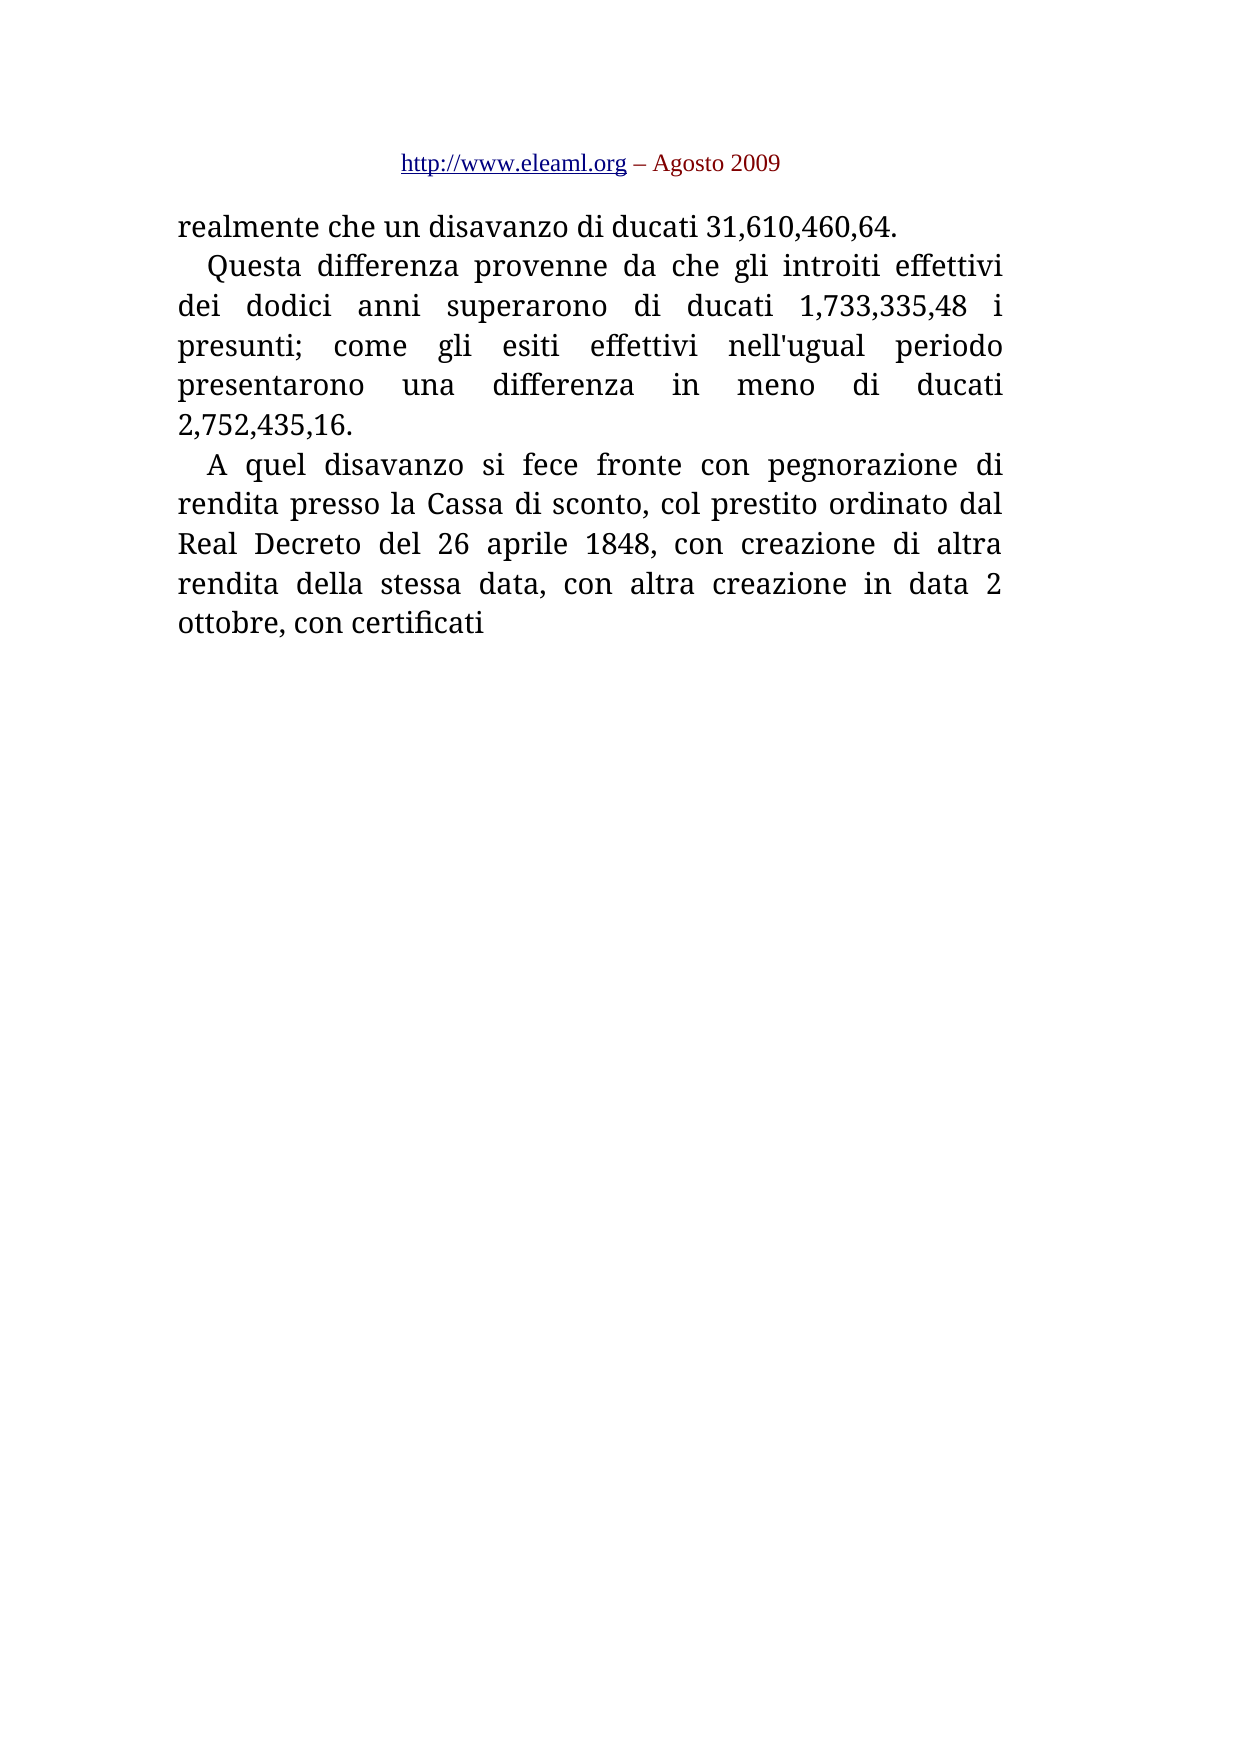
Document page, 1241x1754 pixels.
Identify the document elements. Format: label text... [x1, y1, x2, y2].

text Questa differenza provenne da che gli introiti effettivi dei dodici anni superarono di ducati 1,733,335,48 i presunti; come gli esiti effettivi nell'ugual periodo presentarono una differenza in meno di ducati 2,752,435,16. [177, 246, 1004, 444]
text A quel disavanzo si fece fronte con pegnorazione di rendita presso la Cassa di sconto, col prestito ordinato dal Real Decreto del 26 aprile 1848, con creazione di altra rendita della stessa data, con altra creazione in data 2 ottobre, con certificati [177, 444, 1004, 642]
text realmente che un disavanzo di ducati 31,610,460,64. [177, 206, 1004, 246]
